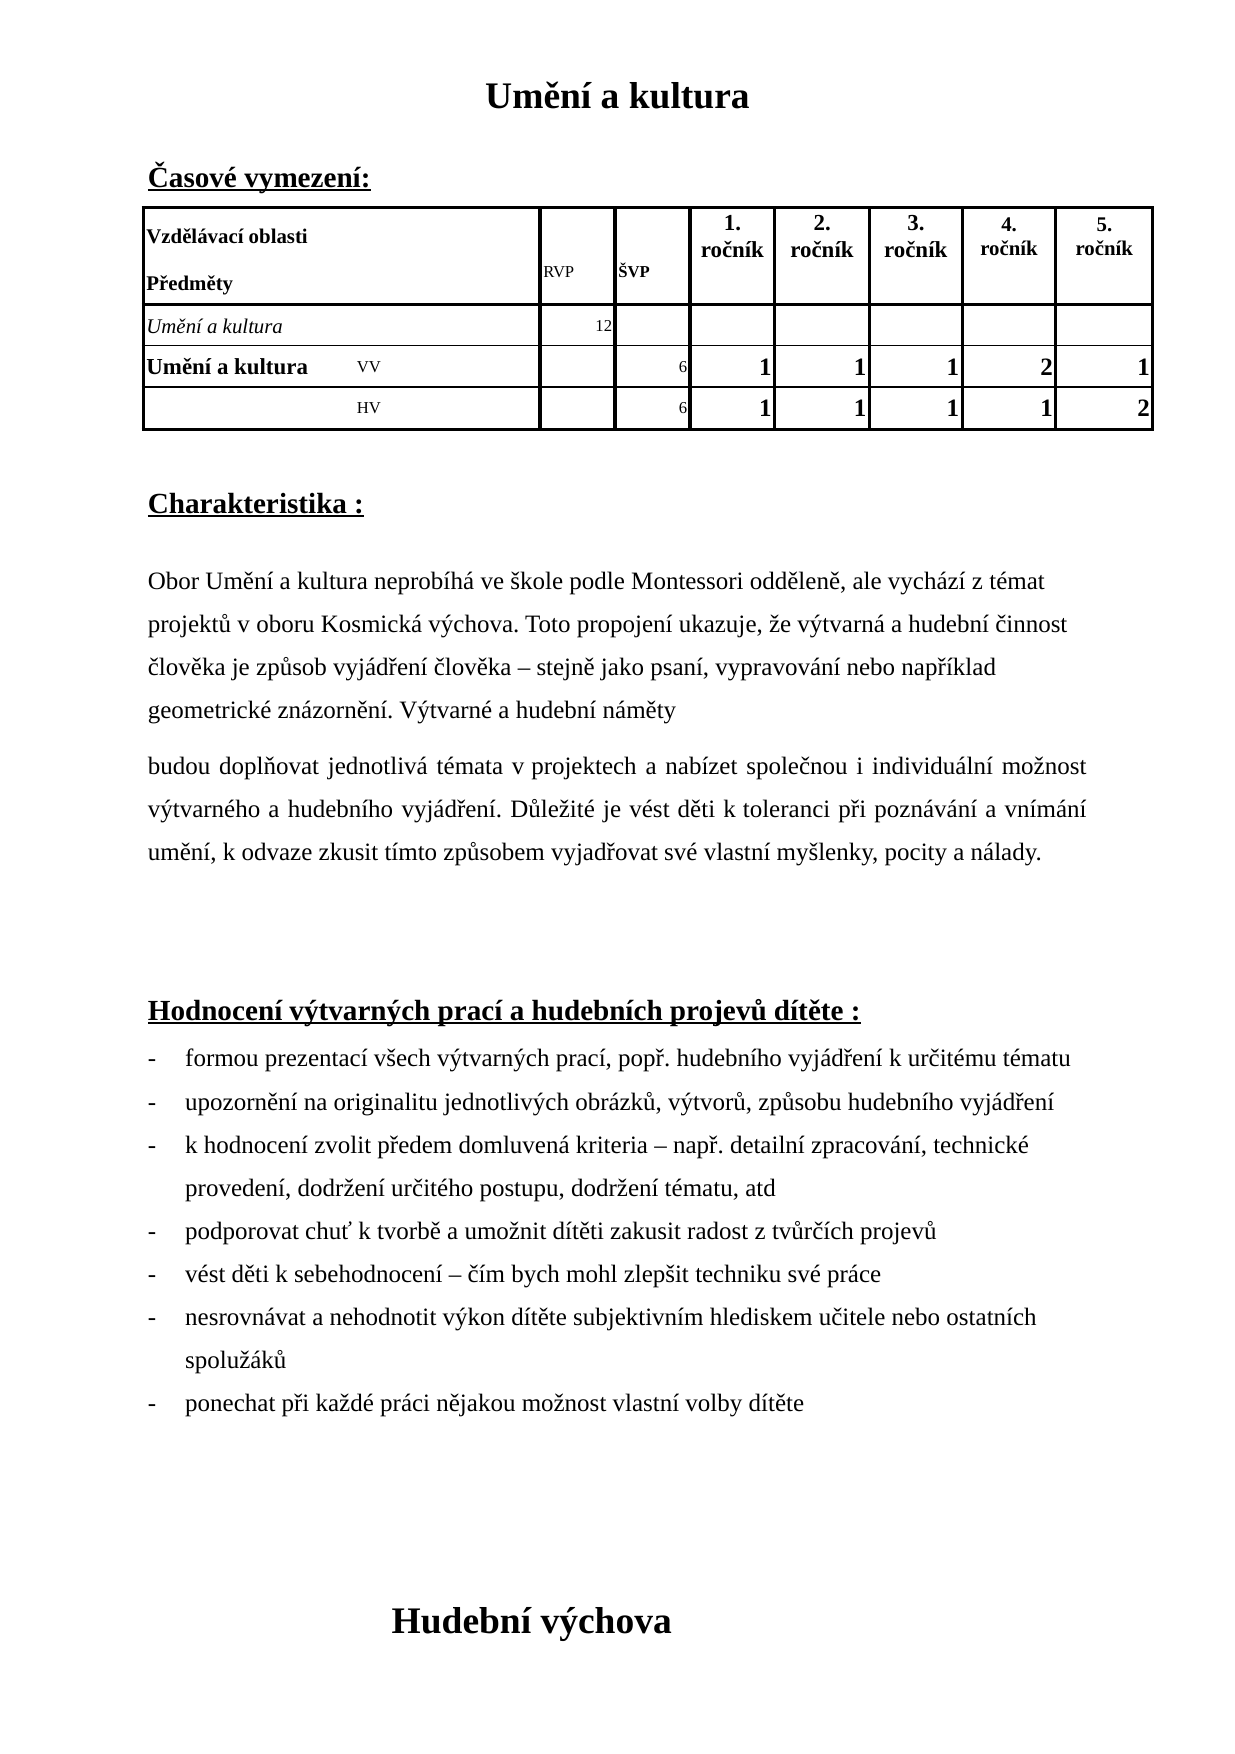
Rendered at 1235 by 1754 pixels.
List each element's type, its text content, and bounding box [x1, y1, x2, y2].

table_header 1. ročník [692, 209, 773, 262]
list ponechat při každé práci nějakou možnost vlastní volby dítěte [148, 1388, 1087, 1417]
table_cell [542, 388, 613, 427]
text Charakteristika : [148, 486, 1087, 520]
table_cell Umění a kultura [145, 306, 353, 345]
table_cell VV [354, 346, 538, 386]
table_cell [248, 262, 353, 303]
table_cell HV [354, 388, 538, 427]
table_cell 1 [871, 388, 961, 427]
table_cell 1 [871, 346, 961, 386]
table_cell [692, 262, 773, 303]
table_cell [692, 306, 773, 345]
table_cell [354, 306, 538, 345]
table_cell 1 [776, 388, 868, 427]
text Obor Umění a kultura neprobíhá ve škole podle Montessori odděleně, ale vychází z témat projektů v oboru Kosmická výchova. Toto propojení ukazuje, že výtvarná a hudební činnost člověka je způsob vyjádření člověka – stejně jako psaní, vypravování nebo například geometrické znázornění. Výtvarné a hudební náměty [148, 566, 1087, 724]
table_cell [542, 346, 613, 386]
table_cell [964, 306, 1054, 345]
table_cell 1 [1057, 346, 1151, 386]
table_cell 6 [617, 346, 688, 386]
table_header 4. ročník [964, 209, 1054, 262]
table_header 5. ročník [1057, 209, 1151, 262]
list k hodnocení zvolit předem domluvená kriteria – např. detailní zpracování, technické provedení, dodržení určitého postupu, dodržení tématu, atd [148, 1130, 1087, 1202]
table_cell 6 [617, 388, 688, 427]
table_header [542, 209, 613, 262]
list formou prezentací všech výtvarných prací, popř. hudebního vyjádření k určitému tématu [148, 1043, 1087, 1072]
table_cell [1057, 306, 1151, 345]
table_cell [776, 262, 868, 303]
list vést děti k sebehodnocení – čím bych mohl zlepšit techniku své práce [148, 1259, 1087, 1288]
table_header 3. ročník [871, 209, 961, 262]
text Umění a kultura [148, 74, 1087, 117]
table_cell Umění a kultura [145, 346, 353, 386]
table_cell [248, 388, 353, 427]
table_cell [354, 262, 538, 303]
list nesrovnávat a nehodnotit výkon dítěte subjektivním hlediskem učitele nebo ostatních spolužáků [148, 1302, 1087, 1374]
table_header 2. ročník [776, 209, 868, 262]
table_cell ŠVP [617, 262, 688, 303]
table_header Vzdělávací oblasti [145, 209, 538, 262]
table_cell 2 [1057, 388, 1151, 427]
text Časové vymezení: [148, 160, 1087, 194]
text budou doplňovat jednotlivá témata v projektech a nabízet společnou i individuální možnost výtvarného a hudebního vyjádření. Důležité je vést děti k toleranci při poznávání a vnímání umění, k odvaze zkusit tímto způsobem vyjadřovat své vlastní myšlenky, pocity a nálady. [148, 751, 1087, 866]
table_cell 1 [692, 388, 773, 427]
list podporovat chuť k tvorbě a umožnit dítěti zakusit radost z tvůrčích projevů [148, 1216, 1087, 1245]
table_cell 1 [964, 388, 1054, 427]
table_cell [145, 388, 248, 427]
table_cell [871, 306, 961, 345]
text Hodnocení výtvarných prací a hudebních projevů dítěte : [148, 993, 1087, 1027]
text Hudební výchova [148, 1598, 1087, 1642]
table_cell 2 [964, 346, 1054, 386]
table_cell 1 [776, 346, 868, 386]
table_cell [964, 262, 1054, 303]
table_cell [871, 262, 961, 303]
table_cell [617, 306, 688, 345]
table_cell 12 [542, 306, 613, 345]
table_cell [776, 306, 868, 345]
table_cell Předměty [145, 262, 248, 303]
table_cell RVP [542, 262, 613, 303]
table_cell [1057, 262, 1151, 303]
table_cell 1 [692, 346, 773, 386]
table_header [617, 209, 688, 262]
list upozornění na originalitu jednotlivých obrázků, výtvorů, způsobu hudebního vyjádření [148, 1087, 1087, 1115]
